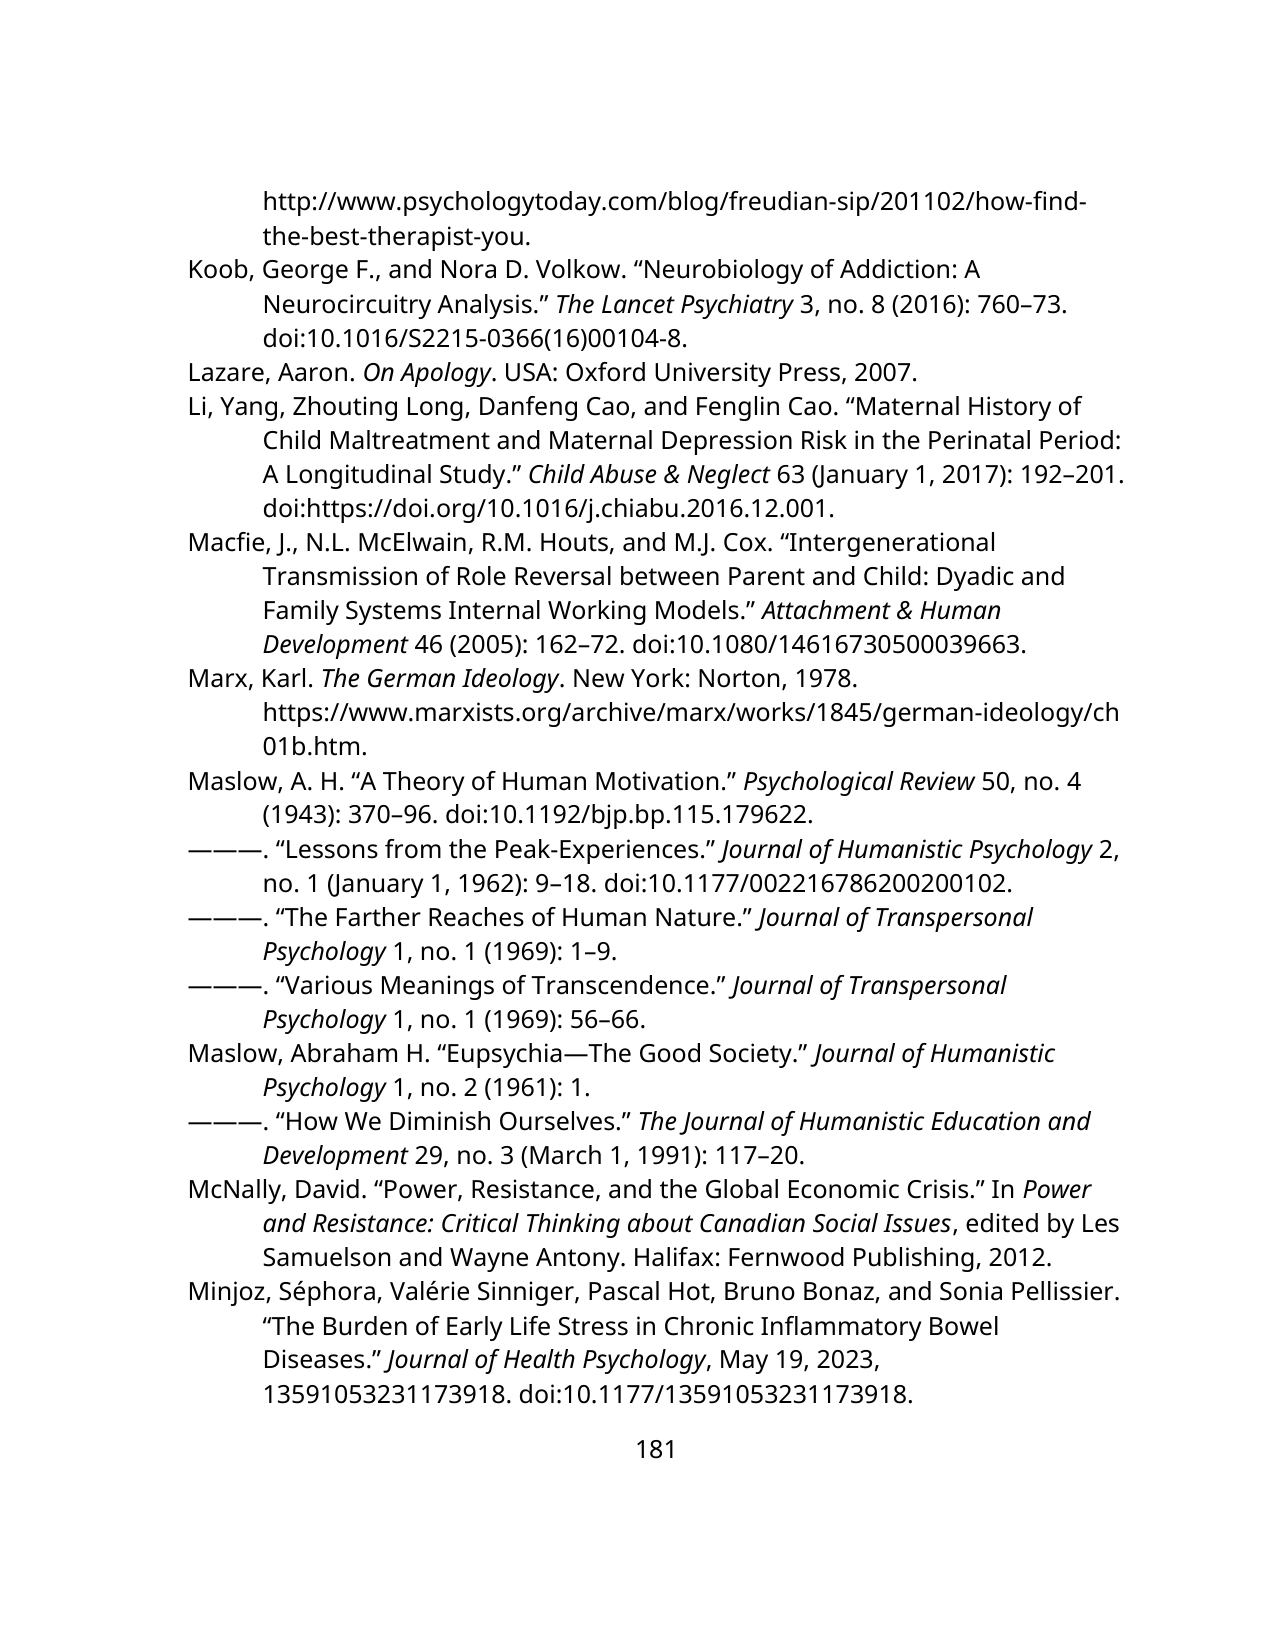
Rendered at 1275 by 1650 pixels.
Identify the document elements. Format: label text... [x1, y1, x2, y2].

text Maslow, Abraham H. “Eupsychia—The Good Society.” Journal of Humanistic Psychology 1, no. 2 (1961): 1. [187, 1036, 1125, 1104]
text McNally, David. “Power, Resistance, and the Global Economic Crisis.” In Power and Resistance: Critical Thinking about Canadian Social Issues, edited by Les Samuelson and Wayne Antony. Halifax: Fernwood Publishing, 2012. [187, 1172, 1125, 1274]
text Minjoz, Séphora, Valérie Sinniger, Pascal Hot, Bruno Bonaz, and Sonia Pellissier. “The Burden of Early Life Stress in Chronic Inflammatory Bowel Diseases.” Journal of Health Psychology, May 19, 2023, 13591053231173918. doi:10.1177/13591053231173918. [187, 1274, 1125, 1410]
text Lazare, Aaron. On Apology. USA: Oxford University Press, 2007. [187, 354, 1125, 388]
text Koob, George F., and Nora D. Volkow. “Neurobiology of Addiction: A Neurocircuitry Analysis.” The Lancet Psychiatry 3, no. 8 (2016): 760–73. doi:10.1016/S2215-0366(16)00104-8. [187, 252, 1125, 354]
text Macfie, J., N.L. McElwain, R.M. Houts, and M.J. Cox. “Intergenerational Transmission of Role Reversal between Parent and Child: Dyadic and Family Systems Internal Working Models.” Attachment & Human Development 46 (2005): 162–72. doi:10.1080/14616730500039663. [187, 525, 1125, 661]
text ———. “Lessons from the Peak-Experiences.” Journal of Humanistic Psychology 2, no. 1 (January 1, 1962): 9–18. doi:10.1177/002216786200200102. [187, 831, 1125, 899]
text Li, Yang, Zhouting Long, Danfeng Cao, and Fenglin Cao. “Maternal History of Child Maltreatment and Maternal Depression Risk in the Perinatal Period: A Longitudinal Study.” Child Abuse & Neglect 63 (January 1, 2017): 192–201. doi:https://doi.org/10.1016/j.chiabu.2016.12.001. [187, 388, 1125, 525]
text ———. “Various Meanings of Transcendence.” Journal of Transpersonal Psychology 1, no. 1 (1969): 56–66. [187, 967, 1125, 1036]
text http://www.psychologytoday.com/blog/freudian-sip/201102/how-find-the-best-therapist-you. [187, 184, 1125, 252]
text Maslow, A. H. “A Theory of Human Motivation.” Psychological Review 50, no. 4 (1943): 370–96. doi:10.1192/bjp.bp.115.179622. [187, 763, 1125, 831]
text ———. “How We Diminish Ourselves.” The Journal of Humanistic Education and Development 29, no. 3 (March 1, 1991): 117–20. [187, 1104, 1125, 1172]
text Marx, Karl. The German Ideology. New York: Norton, 1978. https://www.marxists.org/archive/marx/works/1845/german-ideology/ch01b.htm. [187, 661, 1125, 763]
text ———. “The Farther Reaches of Human Nature.” Journal of Transpersonal Psychology 1, no. 1 (1969): 1–9. [187, 899, 1125, 967]
